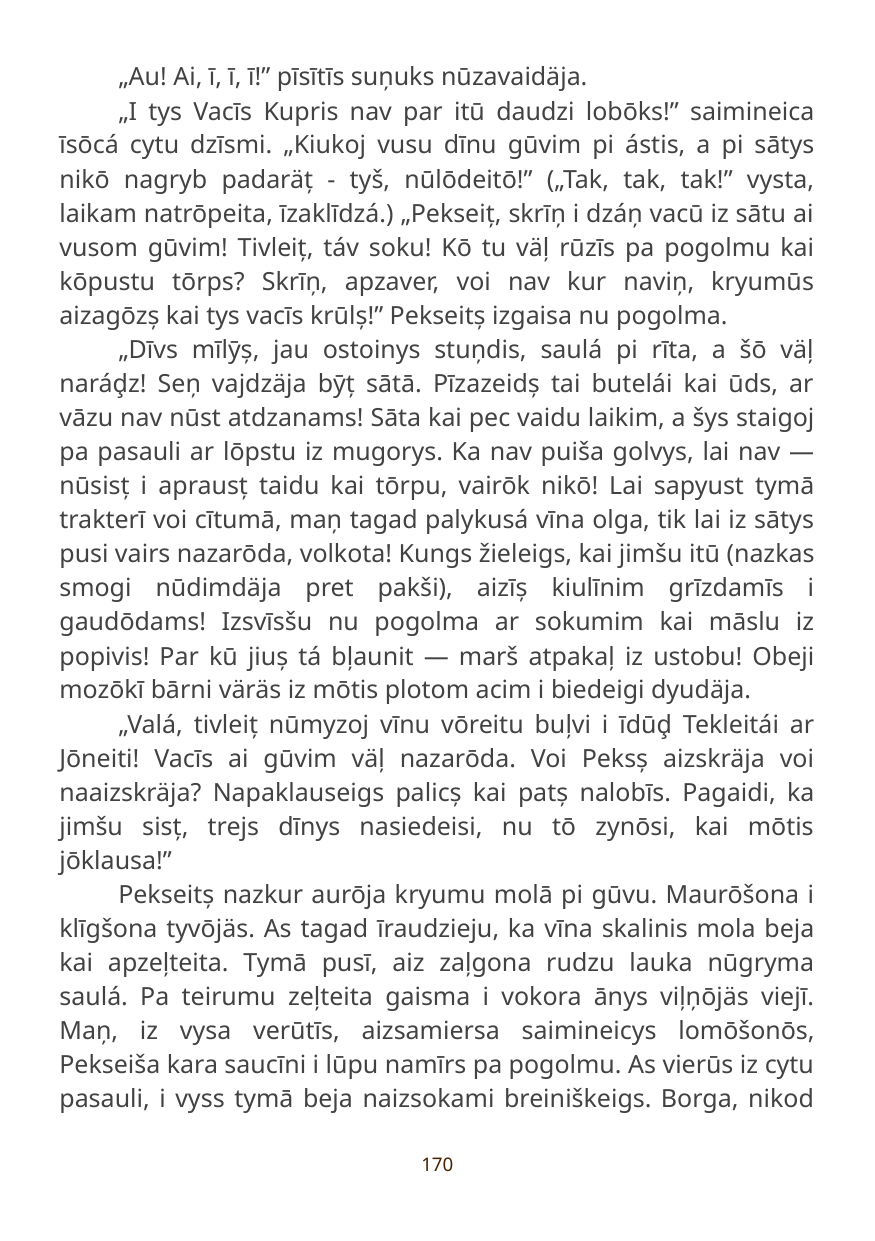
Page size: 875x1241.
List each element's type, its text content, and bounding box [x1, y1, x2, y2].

text „Dīvs mīlȳș, jau ostoinys stuņdis, saulá pi rīta, a šō väļ naráḑz! Seņ vajdzäja bȳț sātā. Pīzazeidș tai butelái kai ūds, ar vāzu nav nūst atdzanams! Sāta kai pec vaidu laikim, a šys staigoj pa pasauli ar lōpstu iz mugorys. Ka nav puiša golvys, lai nav — nūsisț i aprausț taidu kai tōrpu, vairōk nikō! Lai sapyust tymā trakterī voi cītumā, maņ tagad palykusá vīna olga, tik lai iz sātys pusi vairs nazarōda, volkota! Kungs žieleigs, kai jimšu itū (nazkas smogi nūdimdäja pret pakši), aizīș kiulīnim grīzdamīs i gaudōdams! Izsvīsšu nu pogolma ar sokumim kai māslu iz popivis! Par kū jiuș tá bļaunit — marš atpakaļ iz ustobu! Obeji mozōkī bārni väräs iz mōtis plotom acim i biedeigi dyudäja. [59, 332, 815, 706]
text „Au! Ai, ī, ī, ī!” pīsītīs suņuks nūzavaidäja. [59, 59, 815, 93]
text „I tys Vacīs Kupris nav par itū daudzi lobōks!” saimineica īsōcá cytu dzīsmi. „Kiukoj vusu dīnu gūvim pi ástis, a pi sātys nikō nagryb padaräț - tyš, nūlōdeitō!” („Tak, tak, tak!” vysta, laikam natrōpeita, īzaklīdzá.) „Pekseiț, skrīņ i dzáņ vacū iz sātu ai vusom gūvim! Tivleiț, táv soku! Kō tu väļ rūzīs pa pogolmu kai kōpustu tōrps? Skrīņ, apzaver, voi nav kur naviņ, kryumūs aizagōzș kai tys vacīs krūlș!” Pekseitș izgaisa nu pogolma. [59, 93, 815, 332]
text Pekseitș nazkur aurōja kryumu molā pi gūvu. Maurōšona i klīgšona tyvōjäs. As tagad īraudzieju, ka vīna skalinis mola beja kai apzeļteita. Tymā pusī, aiz zaļgona rudzu lauka nūgryma saulá. Pa teirumu zeļteita gaisma i vokora ānys viļņōjäs viejī. Maņ, iz vysa verūtīs, aizsamiersa saimineicys lomōšonōs, Pekseiša kara saucīni i lūpu namīrs pa pogolmu. As vierūs iz cytu pasauli, i vyss tymā beja naizsokami breiniškeigs. Borga, nikod [59, 877, 815, 1115]
text „Valá, tivleiț nūmyzoj vīnu vōreitu buļvi i īdūḑ Tekleitái ar Jōneiti! Vacīs ai gūvim väļ nazarōda. Voi Peksș aizskräja voi naaizskräja? Napaklauseigs palicș kai patș nalobīs. Pagaidi, ka jimšu sisț, trejs dīnys nasiedeisi, nu tō zynōsi, kai mōtis jōklausa!” [59, 706, 815, 877]
